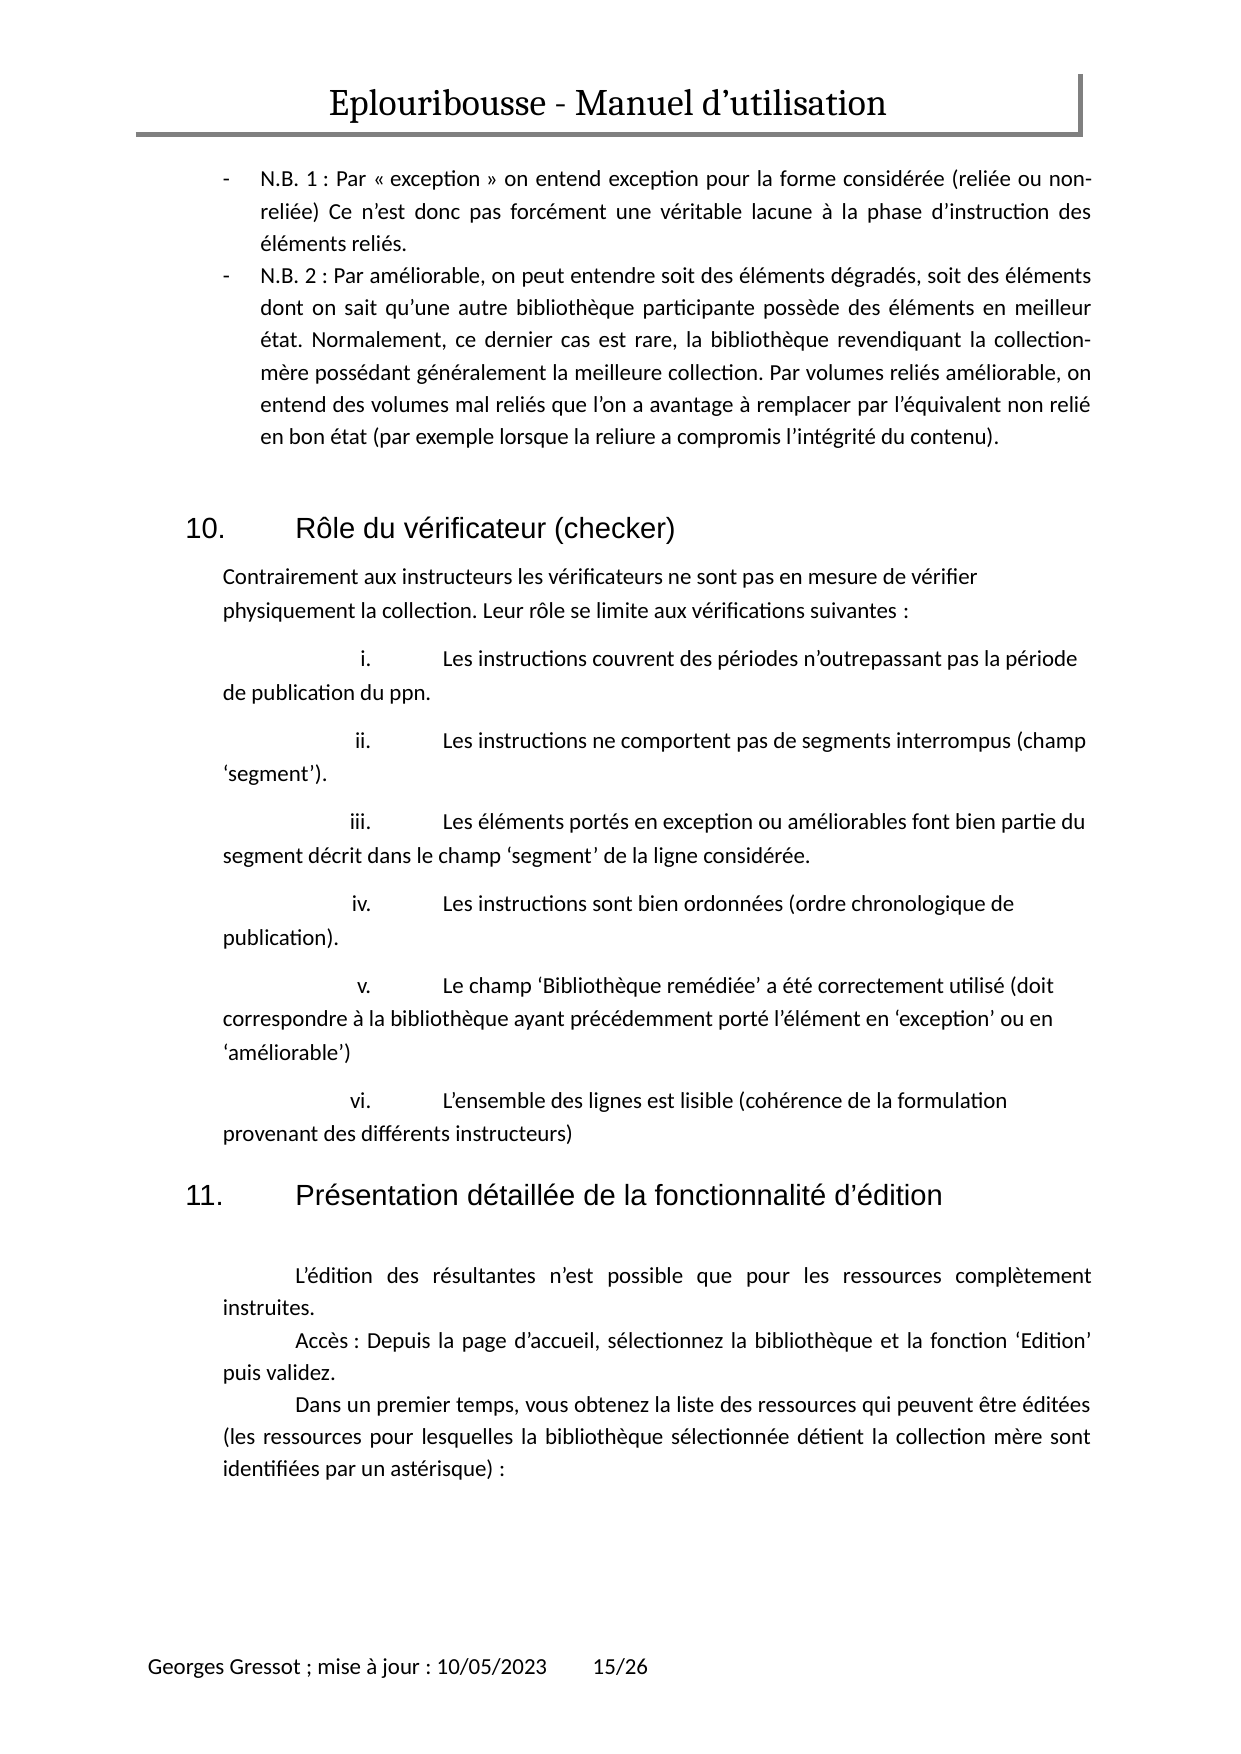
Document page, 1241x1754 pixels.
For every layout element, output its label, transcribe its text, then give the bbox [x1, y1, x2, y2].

list Les instructions couvrent des périodes n’outrepassant pas la période de publication du ppn. [223, 644, 1093, 706]
list Les instructions ne comportent pas de segments interrompus (champ ‘segment’). [223, 726, 1093, 787]
list N.B. 2 : Par améliorable, on peut entendre soit des éléments dégradés, soit des éléments dont on sait qu’une autre bibliothèque participante possède des éléments en meilleur état. Normalement, ce dernier cas est rare, la bibliothèque revendiquant la collection-mère possédant généralement la meilleure collection. Par volumes reliés améliorable, on entend des volumes mal reliés que l’on a avantage à remplacer par l’équivalent non relié en bon état (par exemple lorsque la reliure a compromis l’intégrité du contenu). [223, 261, 1093, 450]
list Contrairement aux instructeurs les vérificateurs ne sont pas en mesure de vérifier physiquement la collection. Leur rôle se limite aux vérifications suivantes : [223, 562, 1093, 624]
list Le champ ‘Bibliothèque remédiée’ a été correctement utilisé (doit correspondre à la bibliothèque ayant précédemment porté l’élément en ‘exception’ ou en ‘améliorable’) [223, 971, 1093, 1066]
list Accès : Depuis la page d’accueil, sélectionnez la bibliothèque et la fonction ‘Edition’ puis validez. [223, 1326, 1093, 1386]
list Les éléments portés en exception ou améliorables font bien partie du segment décrit dans le champ ‘segment’ de la ligne considérée. [223, 807, 1093, 869]
list Les instructions sont bien ordonnées (ordre chronologique de publication). [223, 889, 1093, 951]
subtitle Présentation détaillée de la fonctionnalité d’édition [185, 1178, 1093, 1212]
list Dans un premier temps, vous obtenez la liste des ressources qui peuvent être éditées (les ressources pour lesquelles la bibliothèque sélectionnée détient la collection mère sont identifiées par un astérisque) : [223, 1390, 1093, 1482]
list L’édition des résultantes n’est possible que pour les ressources complètement instruites. [223, 1261, 1093, 1322]
list N.B. 1 : Par « exception » on entend exception pour la forme considérée (reliée ou non-reliée) Ce n’est donc pas forcément une véritable lacune à la phase d’instruction des éléments reliés. [223, 164, 1093, 257]
list L’ensemble des lignes est lisible (cohérence de la formulation provenant des différents instructeurs) [223, 1086, 1093, 1148]
subtitle Rôle du vérificateur (checker) [185, 511, 1093, 545]
